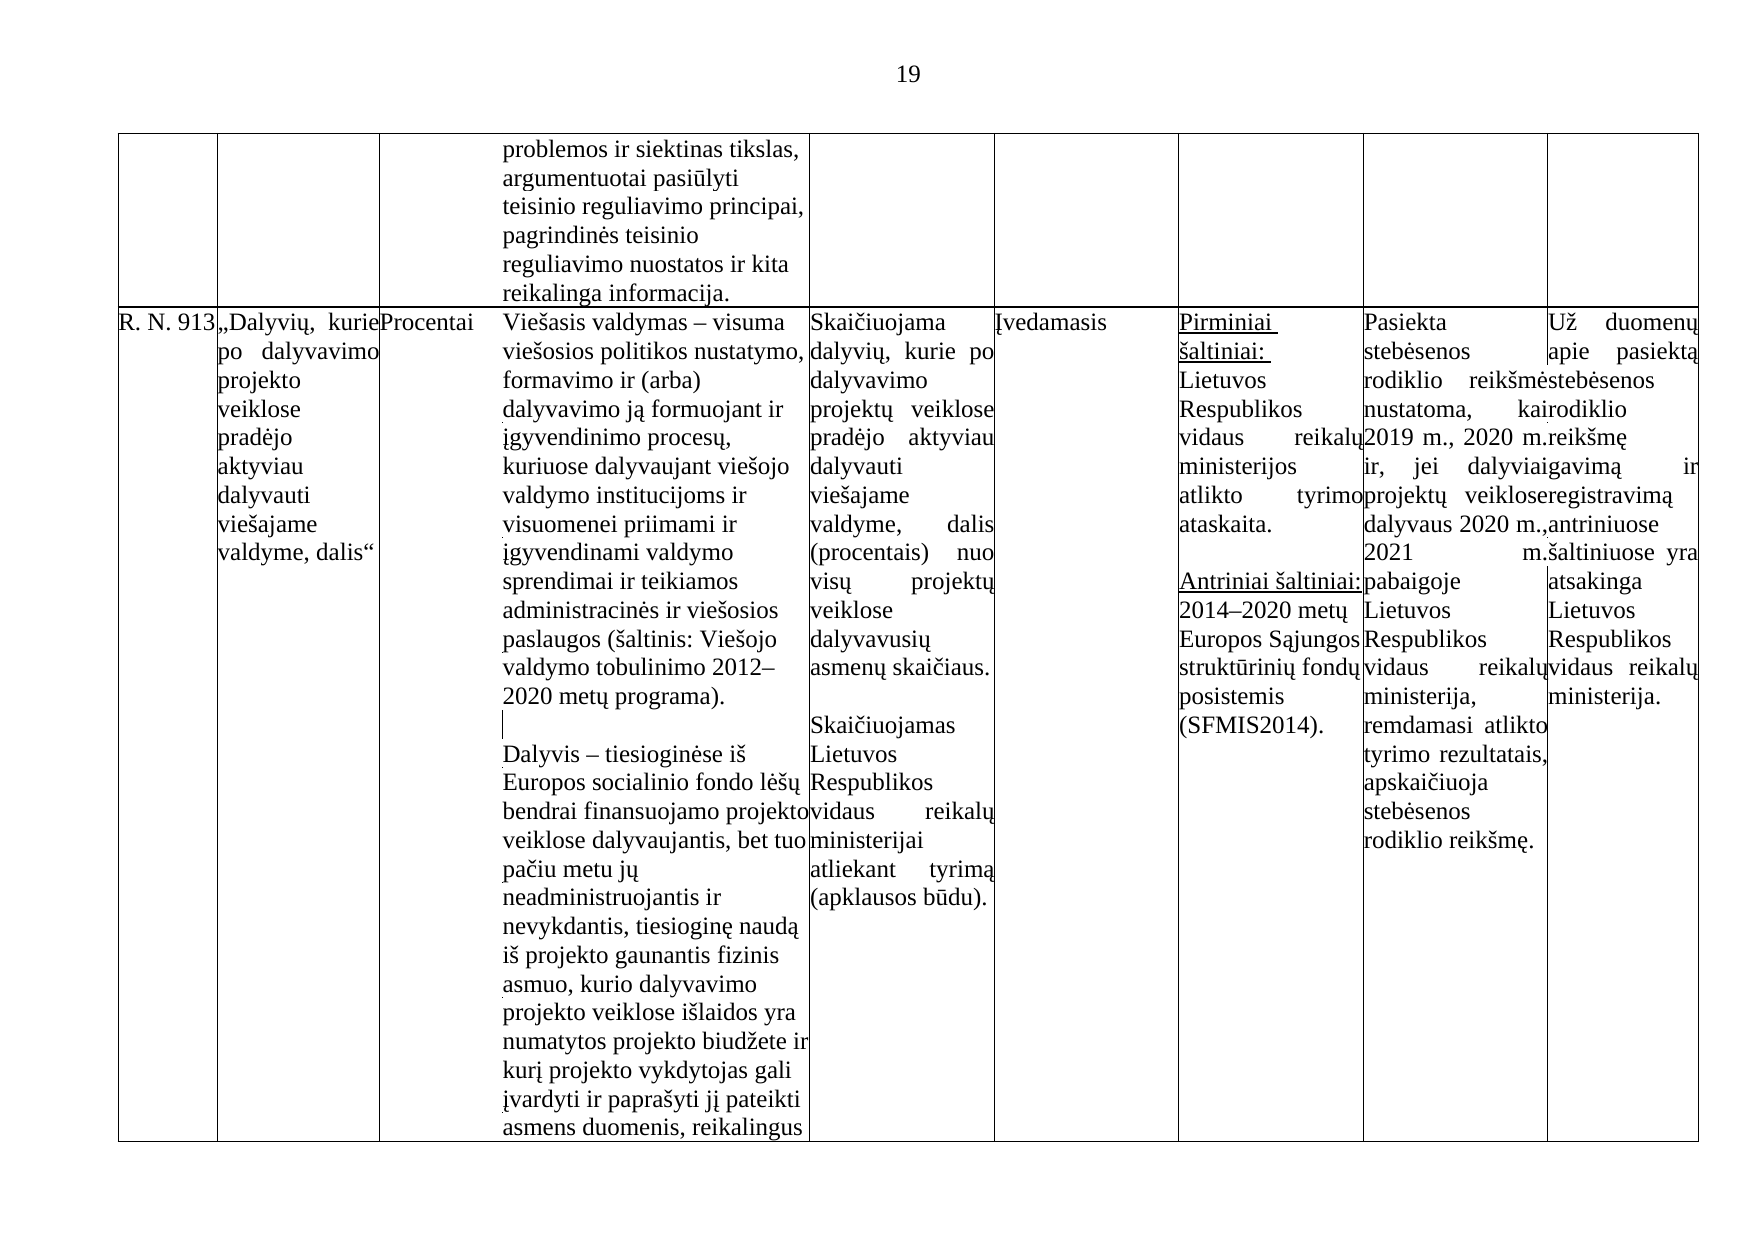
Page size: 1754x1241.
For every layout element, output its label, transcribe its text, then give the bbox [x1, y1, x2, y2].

table_cell „Dalyvių, kurie po dalyvavimo projekto veiklose pradėjo aktyviau dalyvauti viešajame valdyme, dalis“ [218, 308, 379, 1141]
table_cell [1179, 134, 1363, 306]
table_cell [1548, 134, 1698, 306]
table_cell Pasiekta stebėsenos rodiklio reikšmė nustatoma, kai 2019 m., 2020 m. ir, jei dalyviai projektų veiklose dalyvaus 2020 m., 2021 m. pabaigoje Lietuvos Respublikos vidaus reikalų ministerija, remdamasi atlikto tyrimo rezultatais, apskaičiuoja stebėsenos rodiklio reikšmę. [1364, 308, 1547, 1141]
table_cell problemos ir siektinas tikslas, argumentuotai pasiūlyti teisinio reguliavimo principai, pagrindinės teisinio reguliavimo nuostatos ir kita reikalinga informacija. [503, 134, 809, 306]
table_cell [380, 134, 502, 306]
table_cell Viešasis valdymas – visuma viešosios politikos nustatymo, formavimo ir (arba) dalyvavimo ją formuojant ir įgyvendinimo procesų, kuriuose dalyvaujant viešojo valdymo institucijoms ir visuomenei priimami ir įgyvendinami valdymo sprendimai ir teikiamos administracinės ir viešosios paslaugos (šaltinis: Viešojo valdymo tobulinimo 2012–2020 metų programa). Dalyvis – tiesioginėse iš Europos socialinio fondo lėšų bendrai finansuojamo projekto veiklose dalyvaujantis, bet tuo pačiu metu jų neadministruojantis ir nevykdantis, tiesioginę naudą iš projekto gaunantis fizinis asmuo, kurio dalyvavimo projekto veiklose išlaidos yra numatytos projekto biudžete ir kurį projekto vykdytojas gali įvardyti ir paprašyti jį pateikti asmens duomenis, reikalingus [503, 308, 809, 1141]
table_cell Įvedamasis [995, 308, 1178, 1141]
table_cell [1364, 134, 1547, 306]
table_cell Skaičiuojama dalyvių, kurie po dalyvavimo projektų veiklose pradėjo aktyviau dalyvauti viešajame valdyme, dalis (procentais) nuo visų projektų veiklose dalyvavusių asmenų skaičiaus. Skaičiuojamas Lietuvos Respublikos vidaus reikalų ministerijai atliekant tyrimą (apklausos būdu). [810, 308, 994, 1141]
table_cell Procentai [380, 308, 502, 1141]
table_cell [119, 134, 217, 306]
table_cell R. N. 913 [119, 308, 217, 1141]
table_cell [995, 134, 1178, 306]
table_cell [218, 134, 379, 306]
table_cell Pirminiai šaltiniai: Lietuvos Respublikos vidaus reikalų ministerijos atlikto tyrimo ataskaita. Antriniai šaltiniai: 2014–2020 metų Europos Sąjungos struktūrinių fondų posistemis (SFMIS2014). [1179, 308, 1363, 1141]
table_cell [810, 134, 994, 306]
table_cell Už duomenų apie pasiektą stebėsenos rodiklio reikšmę gavimą ir registravimą antriniuose šaltiniuose yra atsakinga Lietuvos Respublikos vidaus reikalų ministerija. [1548, 308, 1698, 1141]
